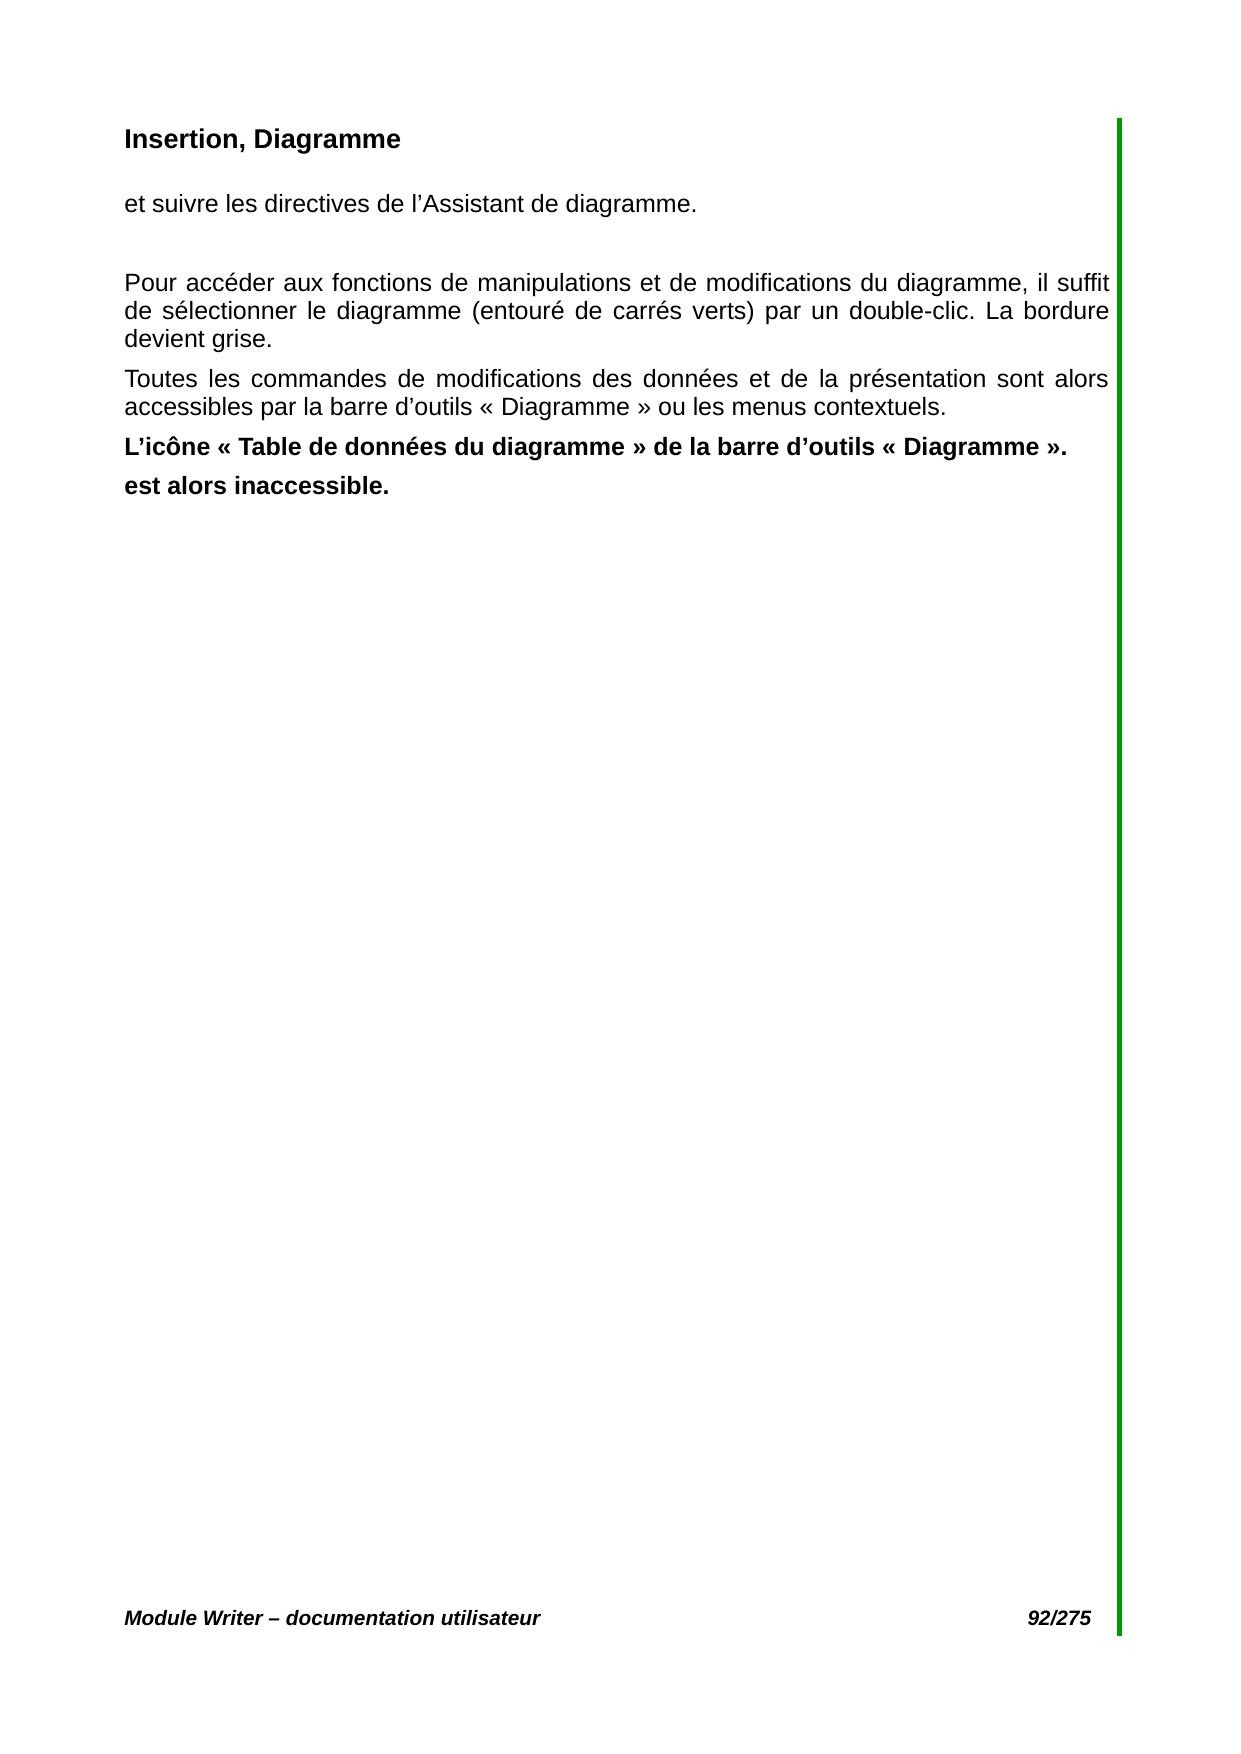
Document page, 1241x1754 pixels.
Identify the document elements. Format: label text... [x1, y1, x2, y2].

text et suivre les directives de l’Assistant de diagramme. [124, 190, 1111, 218]
text Toutes les commandes de modifications des données et de la présentation sont alors accessibles par la barre d’outils « Diagramme » ou les menus contextuels. [124, 365, 1111, 421]
text L’icône « Table de données du diagramme » de la barre d’outils « Diagramme ». [124, 432, 1111, 460]
text Insertion, Diagramme [124, 124, 1111, 154]
text est alors inaccessible. [124, 472, 1111, 500]
text Pour accéder aux fonctions de manipulations et de modifications du diagramme, il suffit de sélectionner le diagramme (entouré de carrés verts) par un double-clic. La bordure devient grise. [124, 269, 1111, 353]
